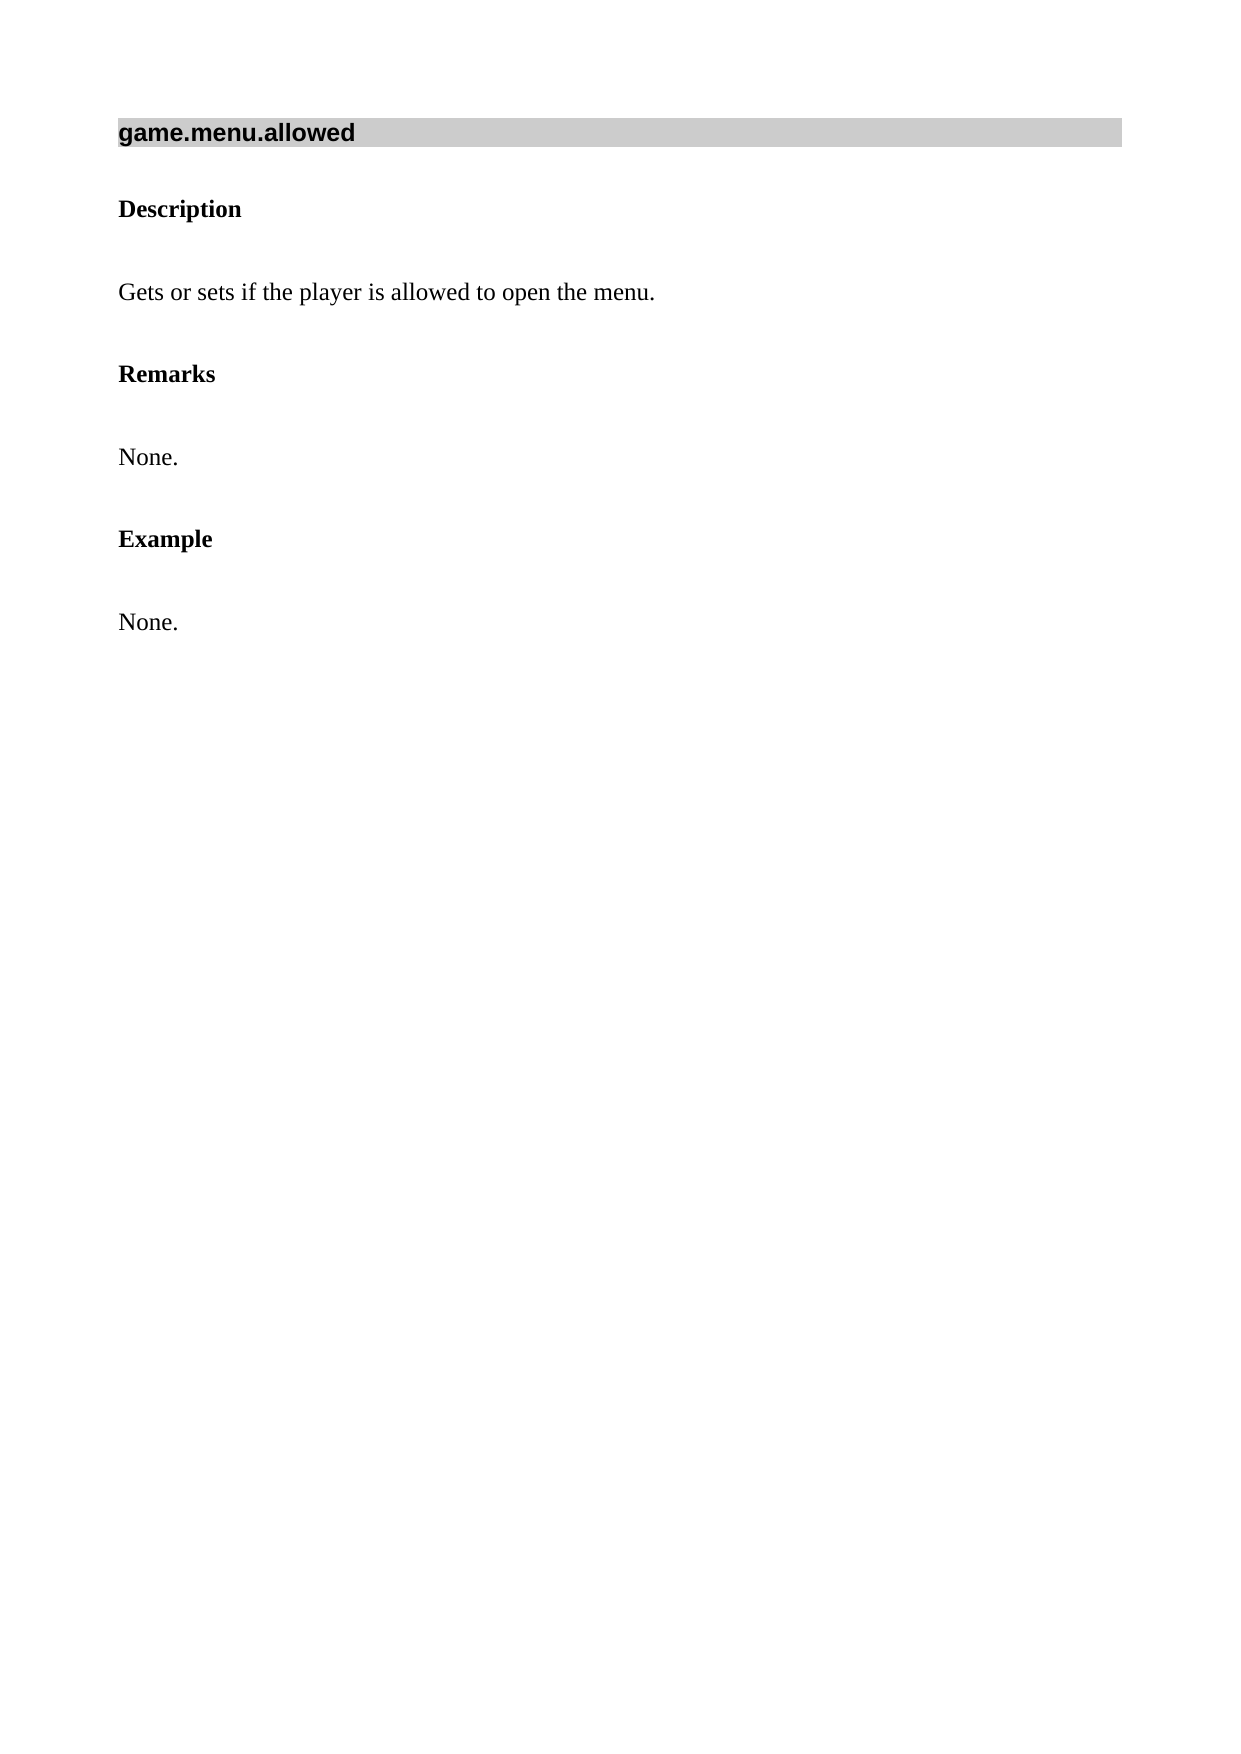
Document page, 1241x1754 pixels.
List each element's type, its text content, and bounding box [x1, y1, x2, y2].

text Example [118, 524, 1122, 553]
text Remarks [118, 359, 1122, 388]
subtitle game.menu.allowed [118, 118, 1122, 147]
text Gets or sets if the player is allowed to open the menu. [118, 277, 1122, 306]
text Description [118, 194, 1122, 223]
text None. [118, 442, 1122, 471]
text None. [118, 607, 1122, 636]
